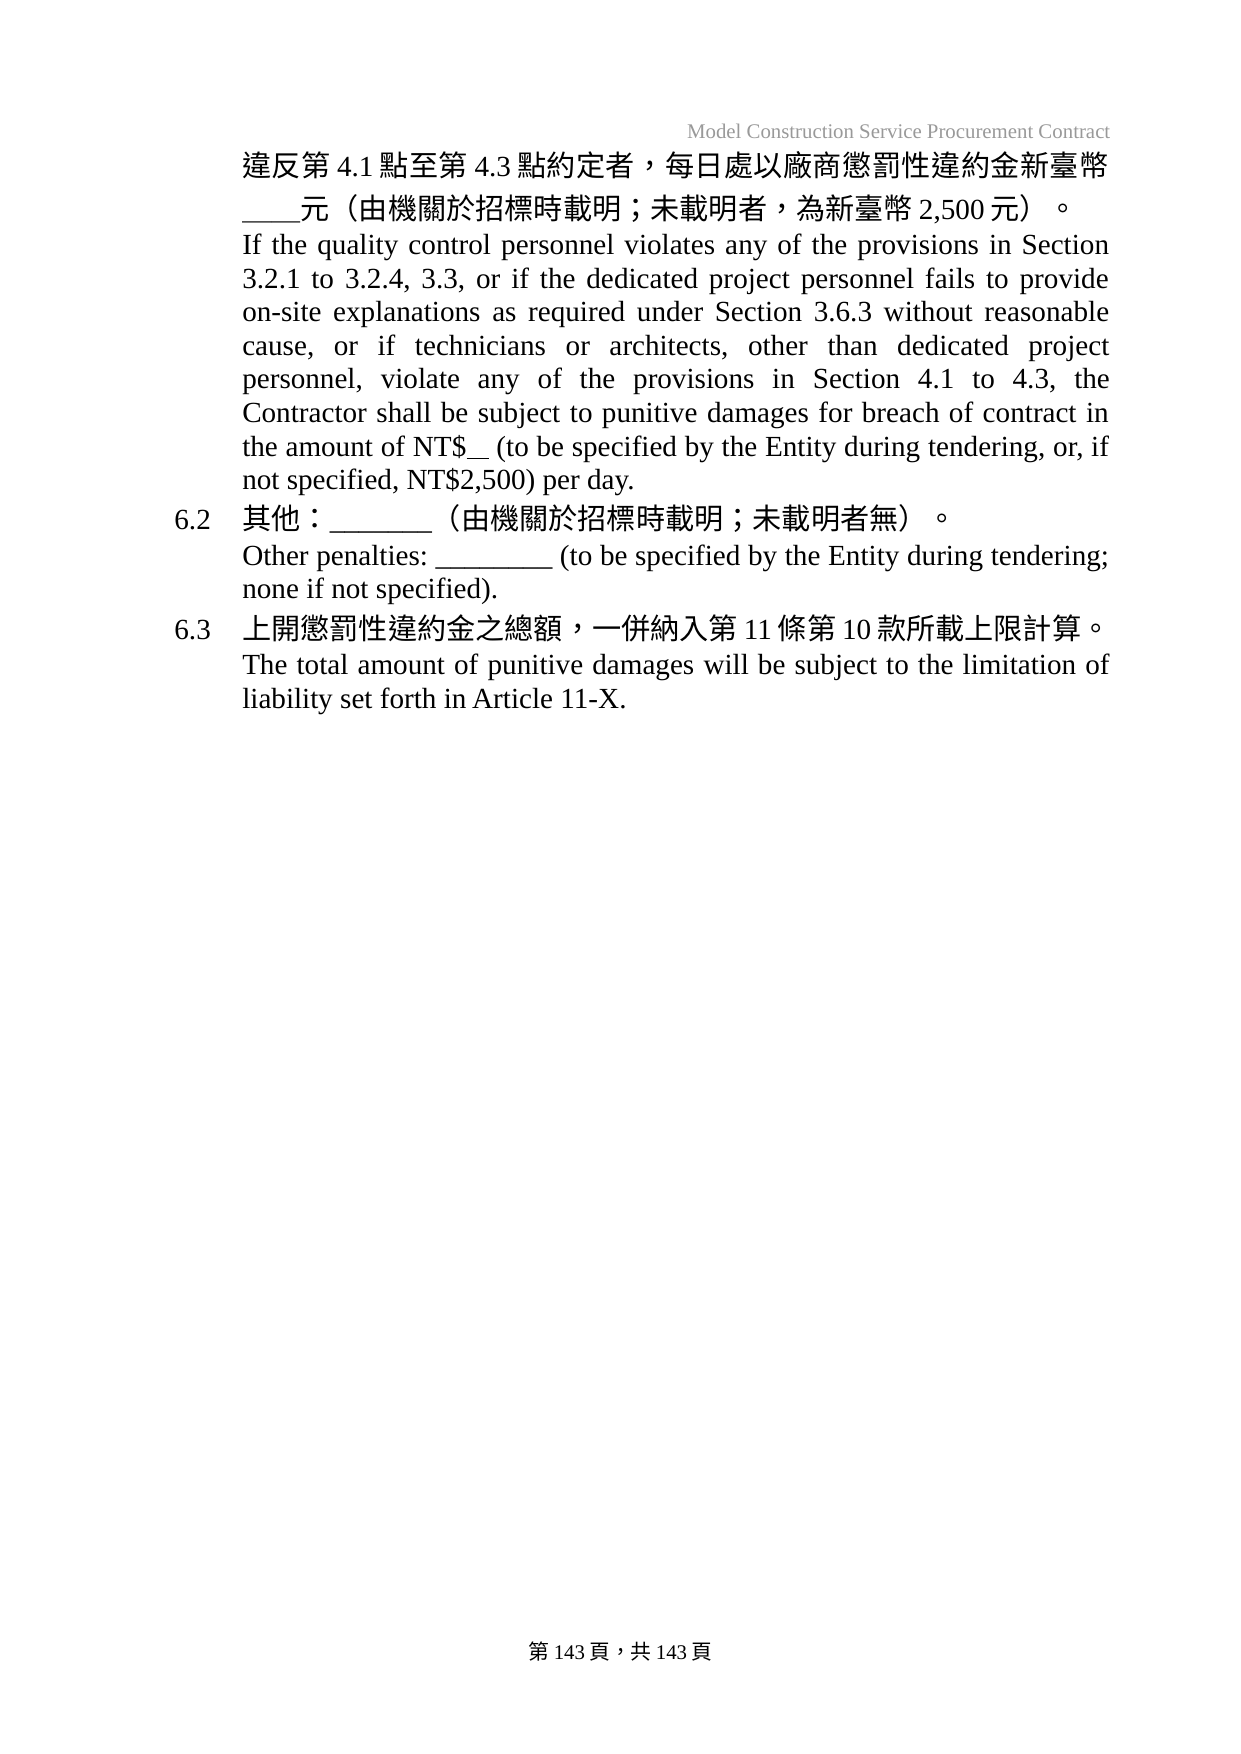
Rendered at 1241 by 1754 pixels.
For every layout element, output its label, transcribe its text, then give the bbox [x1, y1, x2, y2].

list 其他：_______（由機關於招標時載明；未載明者無）。 [174, 496, 1110, 538]
list 上開懲罰性違約金之總額，一併納入第11條第10款所載上限計算。 [174, 605, 1110, 647]
text Other penalties: ________ (to be specified by the Entity during tendering; none if not specified). [242, 538, 1110, 605]
text The total amount of punitive damages will be subject to the limitation of liability set forth in Article 11-X. [242, 647, 1110, 714]
list 違反第4.1點至第4.3點約定者，每日處以廠商懲罰性違約金新臺幣＿＿元（由機關於招標時載明；未載明者，為新臺幣2,500元）。 [174, 143, 1110, 227]
text If the quality control personnel violates any of the provisions in Section 3.2.1 to 3.2.4, 3.3, or if the dedicated project personnel fails to provide on-site explanations as required under Section 3.6.3 without reasonable cause, or if technicians or architects, other than dedicated project personnel, violate any of the provisions in Section 4.1 to 4.3, the Contractor shall be subject to punitive damages for breach of contract in the amount of NT$ (to be specified by the Entity during tendering, or, if not specified, NT$2,500) per day. [242, 227, 1110, 496]
